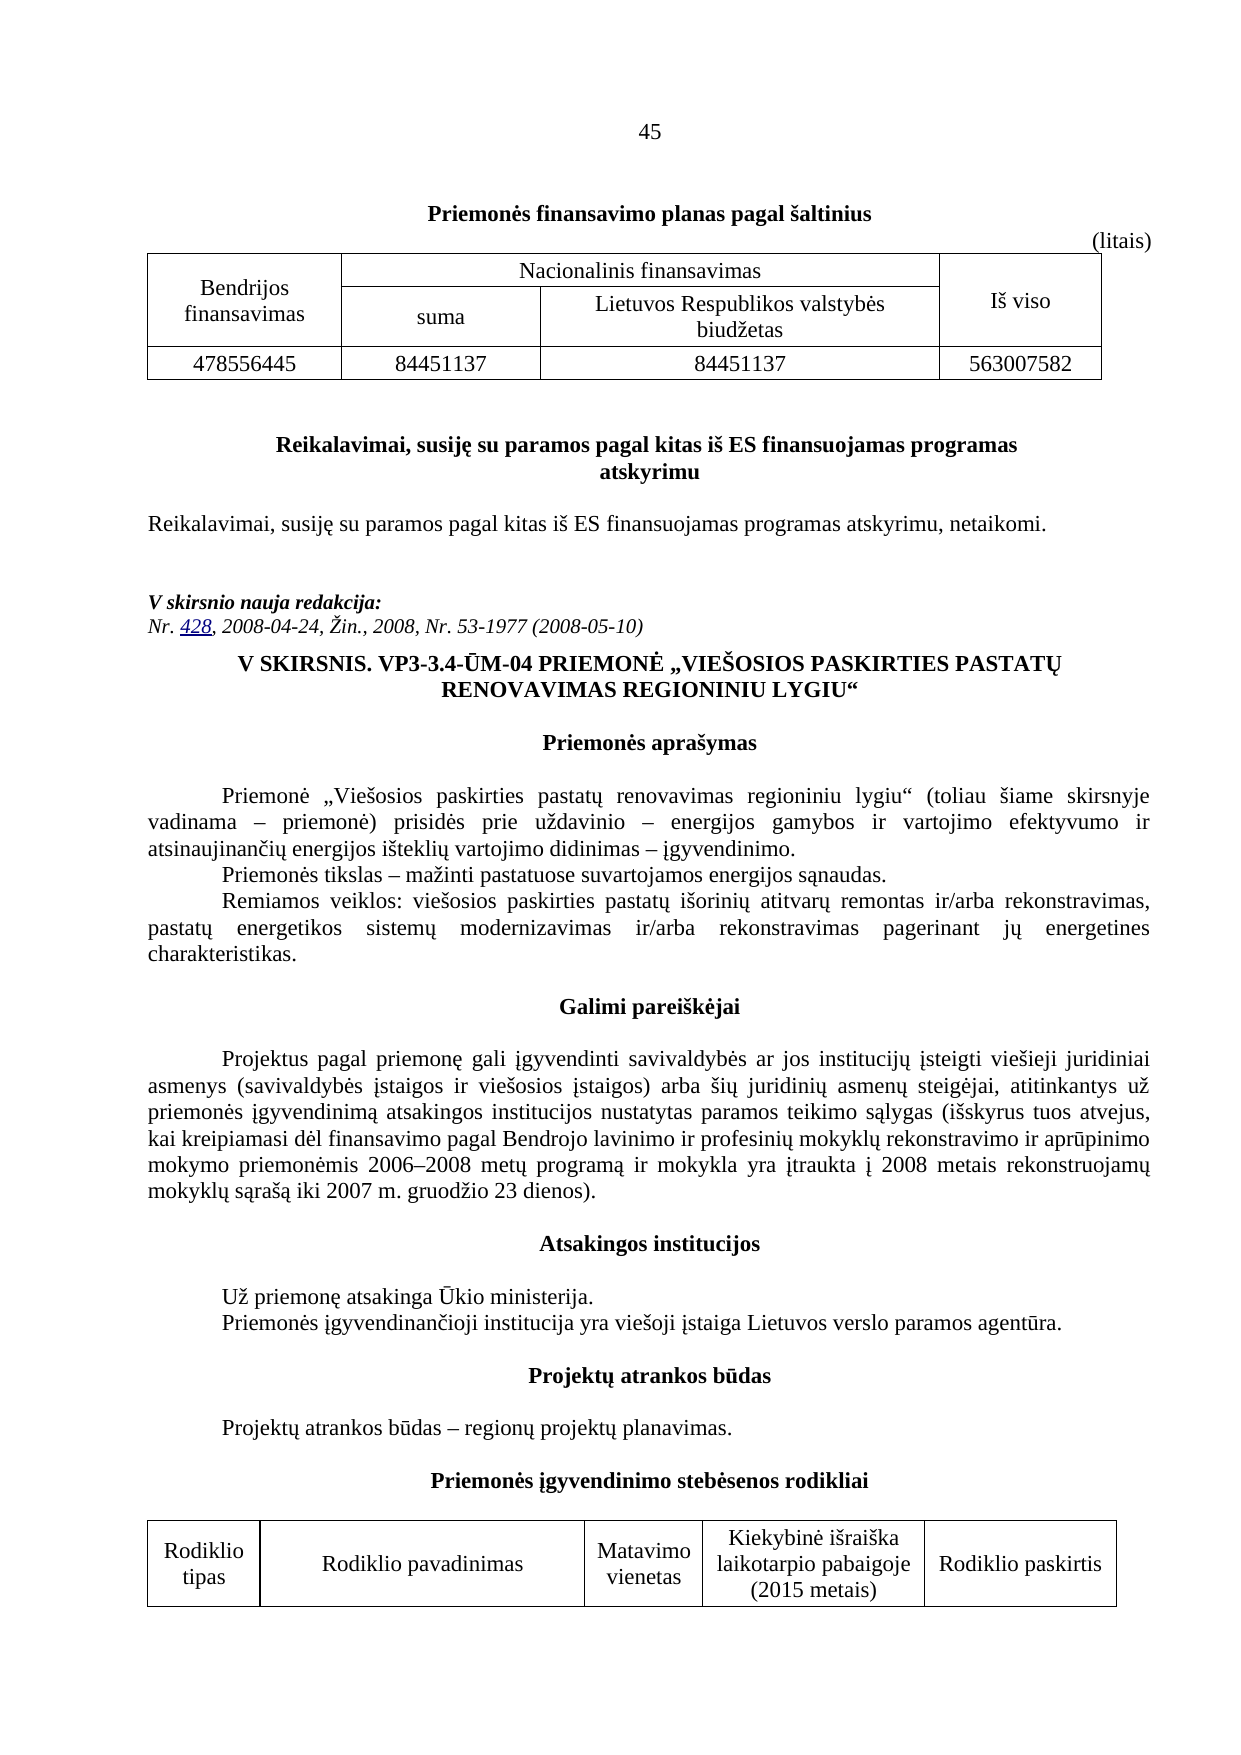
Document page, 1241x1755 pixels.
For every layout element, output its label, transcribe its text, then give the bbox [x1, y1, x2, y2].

table_header Kiekybinė išraiška laikotarpio pabaigoje (2015 metais) [703, 1521, 924, 1606]
table_header Rodiklio paskirtis [925, 1521, 1116, 1606]
text Priemonės įgyvendinančioji institucija yra viešoji įstaiga Lietuvos verslo paramos agentūra. [148, 1309, 1152, 1335]
table_cell 563007582 [940, 347, 1101, 379]
text Reikalavimai, susiję su paramos pagal kitas iš ES finansuojamas programas atskyrimu, netaikomi. [148, 511, 1152, 537]
table_cell 478556445 [148, 347, 341, 379]
table_header Rodiklio pavadinimas [261, 1521, 584, 1606]
text Reikalavimai, susiję su paramos pagal kitas iš ES finansuojamas programas atskyrimu [148, 431, 1152, 484]
table_header Bendrijos finansavimas [148, 254, 341, 346]
table_header Matavimo vienetas [585, 1521, 702, 1606]
text V SKIRSNIS. VP3-3.4-ŪM-04 PRIEMONĖ „VIEŠOSIOS PASKIRTIES PASTATŲ RENOVAVIMAS REGIONINIU LYGIU“ [148, 650, 1152, 703]
text (litais) [148, 227, 1152, 253]
text Projektų atrankos būdas [148, 1362, 1152, 1388]
text Priemonė „Viešosios paskirties pastatų renovavimas regioniniu lygiu“ (toliau šiame skirsnyje vadinama – priemonė) prisidės prie uždavinio – energijos gamybos ir vartojimo efektyvumo ir atsinaujinančių energijos išteklių vartojimo didinimas – įgyvendinimo. [148, 782, 1152, 861]
table_header Rodiklio tipas [148, 1521, 259, 1606]
text Už priemonę atsakinga Ūkio ministerija. [148, 1283, 1152, 1309]
table_cell 84451137 [342, 347, 540, 379]
table_header Nacionalinis finansavimas [342, 254, 939, 286]
text Priemonės tikslas – mažinti pastatuose suvartojamos energijos sąnaudas. [148, 861, 1152, 887]
text Projektų atrankos būdas – regionų projektų planavimas. [148, 1414, 1152, 1441]
text Projektus pagal priemonę gali įgyvendinti savivaldybės ar jos institucijų įsteigti viešieji juridiniai asmenys (savivaldybės įstaigos ir viešosios įstaigos) arba šių juridinių asmenų steigėjai, atitinkantys už priemonės įgyvendinimą atsakingos institucijos nustatytas paramos teikimo sąlygas (išskyrus tuos atvejus, kai kreipiamasi dėl finansavimo pagal Bendrojo lavinimo ir profesinių mokyklų rekonstravimo ir aprūpinimo mokymo priemonėmis 2006–2008 metų programą ir mokykla yra įtraukta į 2008 metais rekonstruojamų mokyklų sąrašą iki 2007 m. gruodžio 23 dienos). [148, 1046, 1152, 1204]
text Priemonės finansavimo planas pagal šaltinius [148, 200, 1152, 227]
table_cell 84451137 [541, 347, 939, 379]
text Remiamos veiklos: viešosios paskirties pastatų išorinių atitvarų remontas ir/arba rekonstravimas, pastatų energetikos sistemų modernizavimas ir/arba rekonstravimas pagerinant jų energetines charakteristikas. [148, 887, 1152, 966]
table_cell suma [342, 287, 540, 346]
text Priemonės aprašymas [148, 729, 1152, 756]
table_cell Lietuvos Respublikos valstybės biudžetas [541, 287, 939, 346]
text Nr. 428, 2008-04-24, Žin., 2008, Nr. 53-1977 (2008-05-10) [148, 614, 1152, 638]
text V skirsnio nauja redakcija: [148, 589, 1152, 614]
text Atsakingos institucijos [148, 1230, 1152, 1256]
text Galimi pareiškėjai [148, 993, 1152, 1019]
text Priemonės įgyvendinimo stebėsenos rodikliai [148, 1467, 1152, 1493]
table_header Iš viso [940, 254, 1101, 346]
